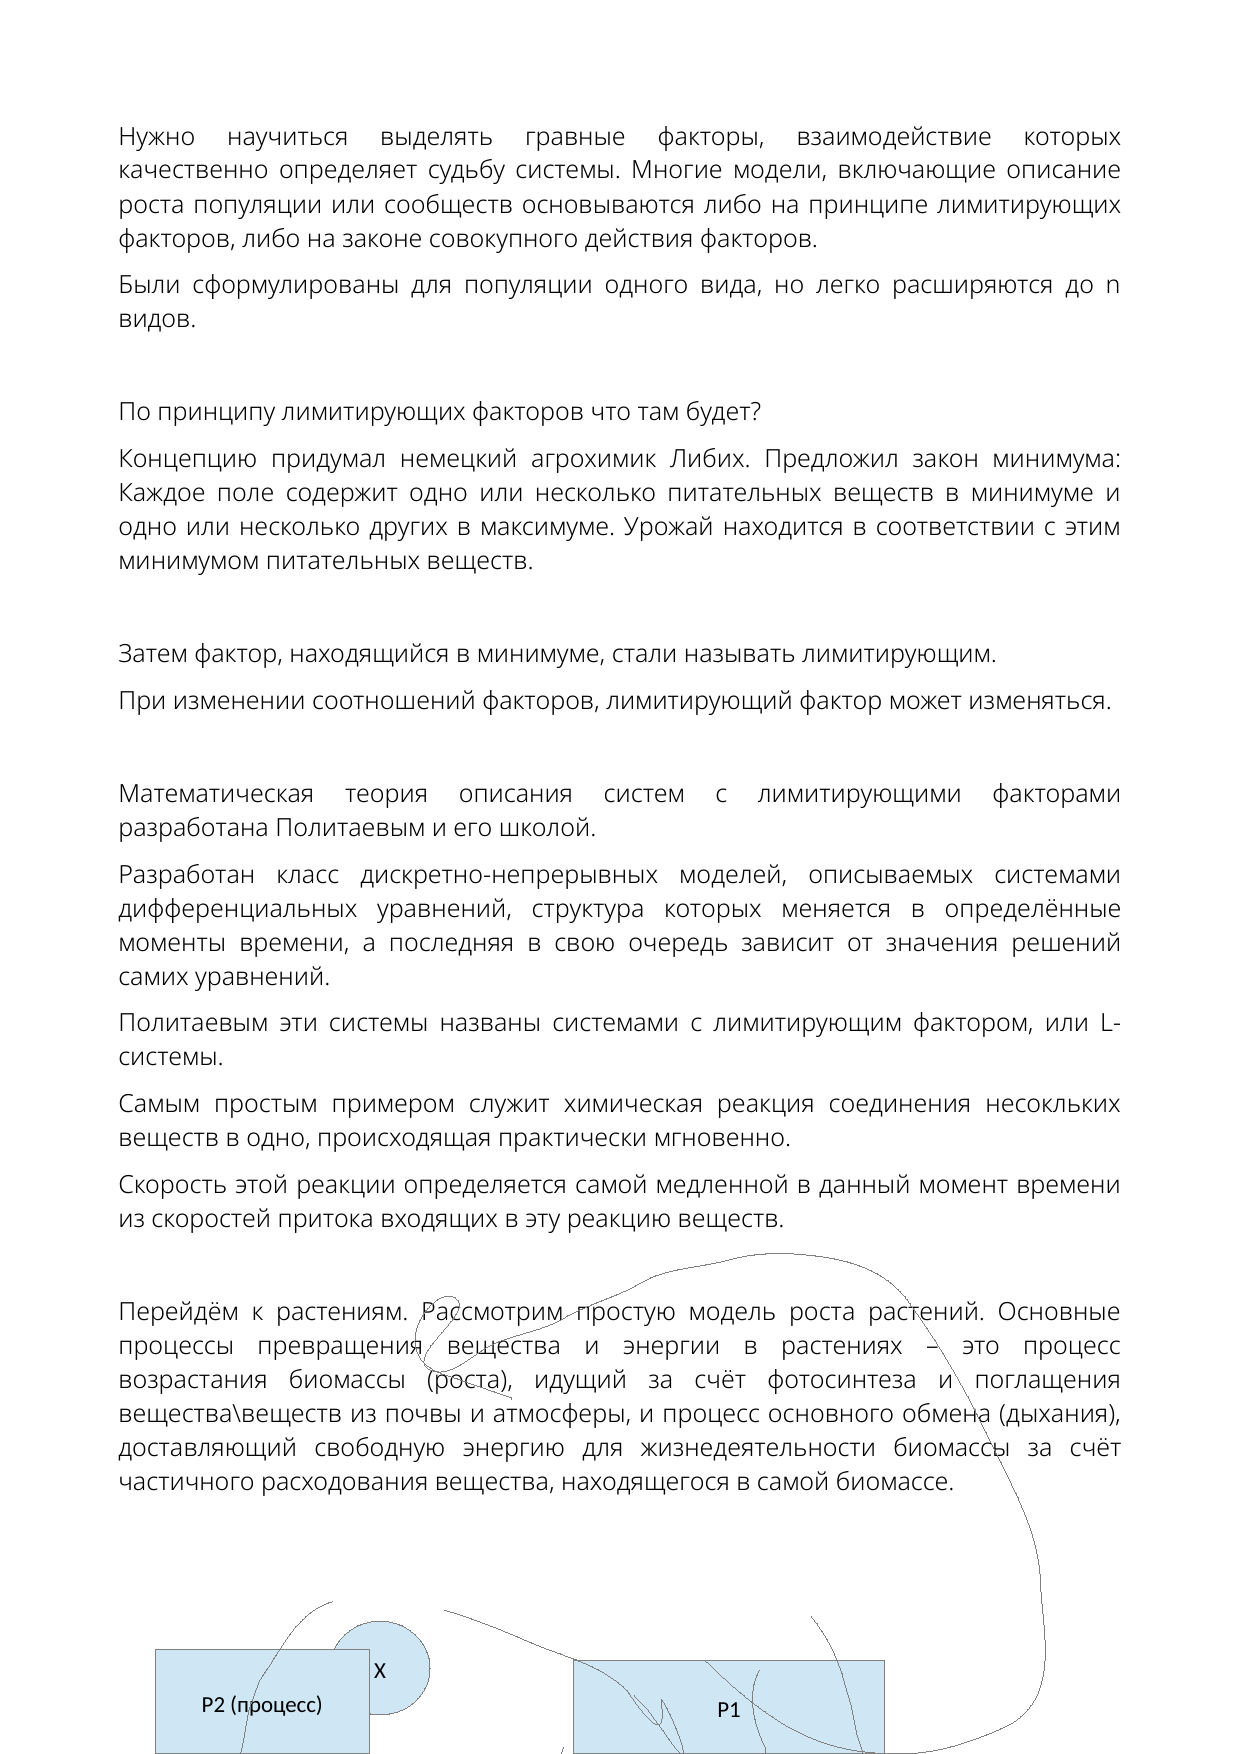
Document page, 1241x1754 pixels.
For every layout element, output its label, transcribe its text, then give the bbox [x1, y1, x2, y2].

text Скорость этой реакции определяется самой медленной в данный момент времени из скоростей притока входящих в эту реакцию веществ. [118, 1166, 1122, 1234]
text Самым простым примером служит химическая реакция соединения несокльких веществ в одно, происходящая практически мгновенно. [118, 1086, 1122, 1154]
text Разработан класс дискретно-непрерывных моделей, описываемых системами дифференциальных уравнений, структура которых меняется в определённые моменты времени, а последняя в свою очередь зависит от значения решений самих уравнений. [118, 856, 1122, 992]
text Были сформулированы для популяции одного вида, но легко расширяются до n видов. [118, 267, 1122, 335]
text Затем фактор, находящийся в минимуме, стали называть лимитирующим. [118, 636, 1122, 670]
text По принципу лимитирующих факторов что там будет? [118, 394, 1122, 428]
text Концепцию придумал немецкий агрохимик Либих. Предложил закон минимума: Каждое поле содержит одно или несколько питательных веществ в минимуме и одно или несколько других в максимуме. Урожай находится в соответствии с этим минимумом питательных веществ. [118, 441, 1122, 577]
text При изменении соотношений факторов, лимитирующий фактор может изменяться. [118, 682, 1122, 717]
text Нужно научиться выделять гравные факторы, взаимодействие которых качественно определяет судьбу системы. Многие модели, включающие описание роста популяции или сообществ основываются либо на принципе лимитирующих факторов, либо на законе совокупного действия факторов. [118, 118, 1122, 254]
text Перейдём к растениям. Рассмотрим простую модель роста растений. Основные процессы превращения вещества и энергии в растениях – это процесс возрастания биомассы (роста), идущий за счёт фотосинтеза и поглащения вещества\веществ из почвы и атмосферы, и процесс основного обмена (дыхания), доставляющий свободную энергию для жизнедеятельности биомассы за счёт частичного расходования вещества, находящегося в самой биомассе. [118, 1293, 1122, 1498]
text Математическая теория описания систем с лимитирующими факторами разработана Политаевым и его школой. [118, 776, 1122, 844]
text Политаевым эти системы названы системами с лимитирующим фактором, или L-системы. [118, 1005, 1122, 1073]
